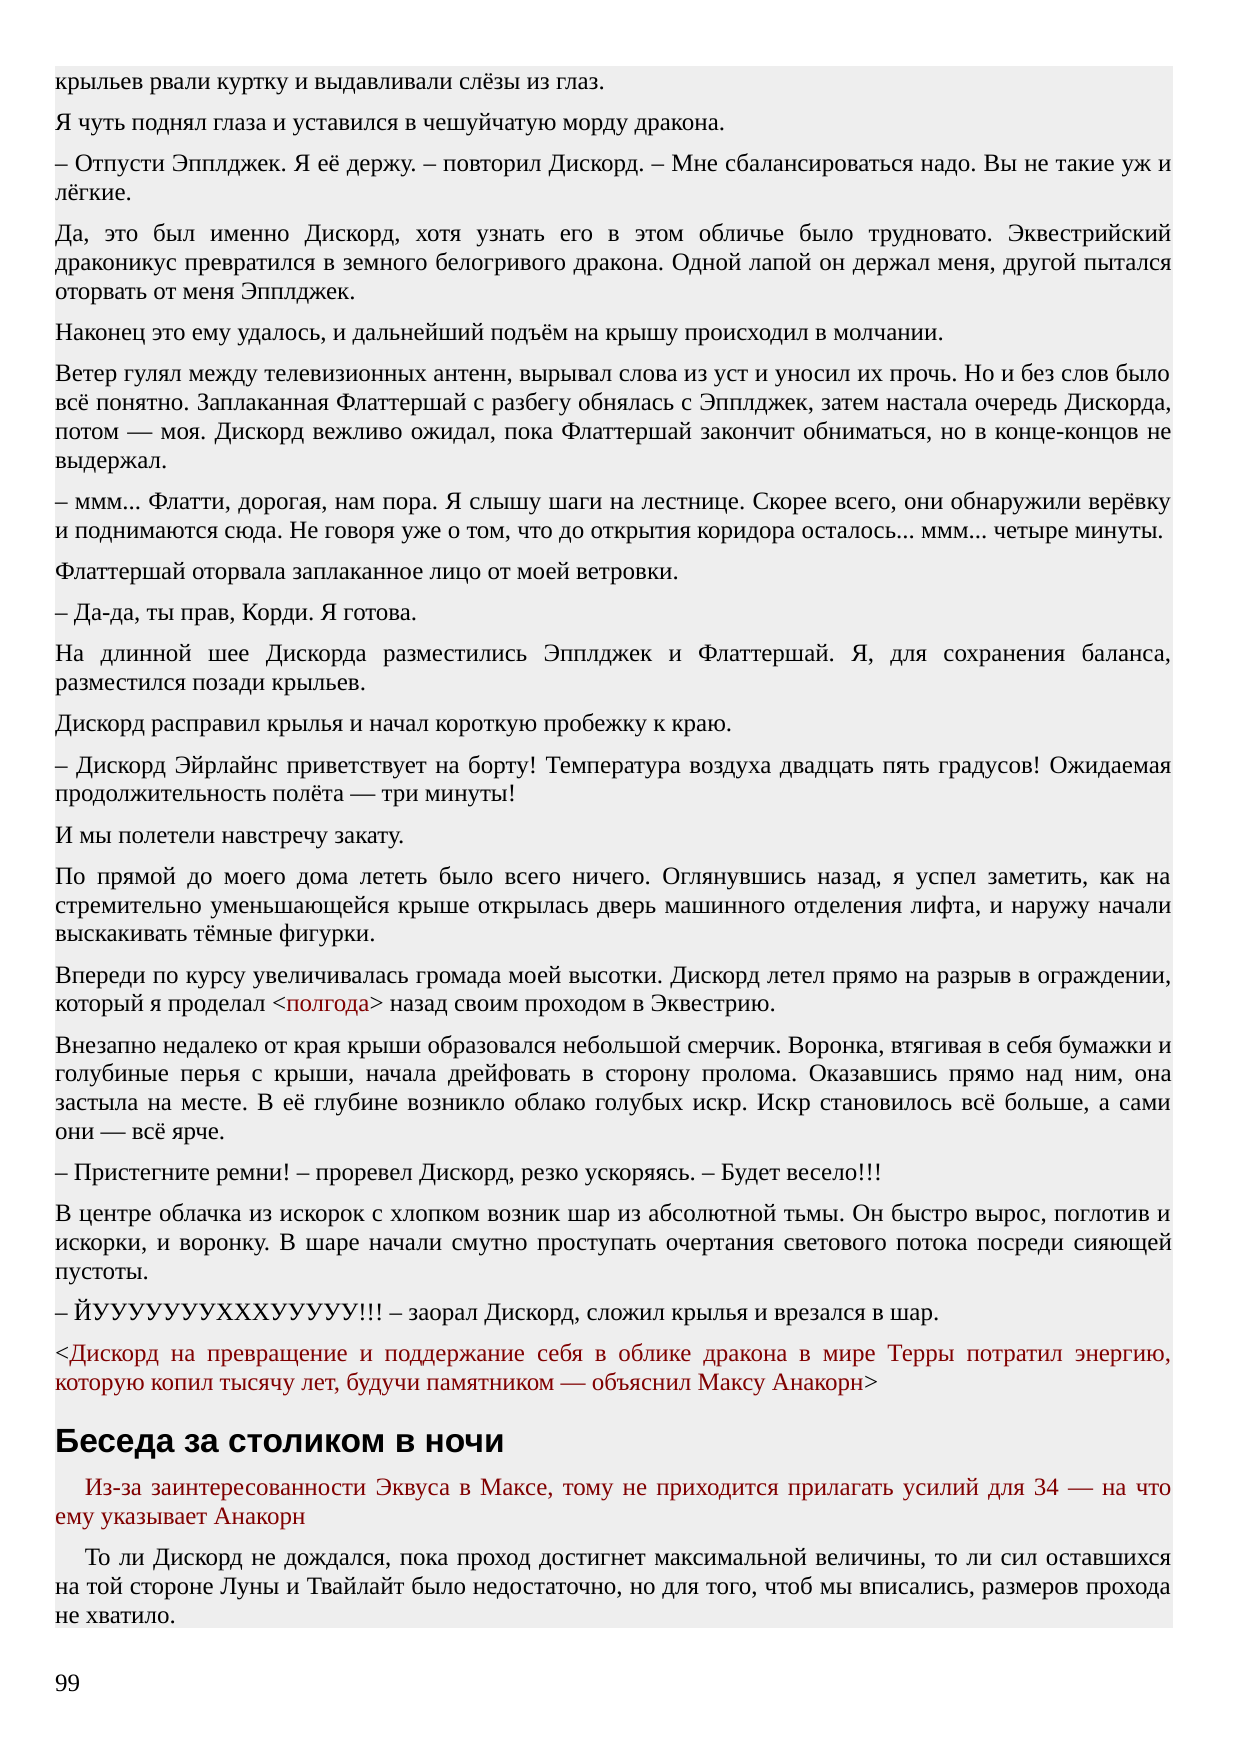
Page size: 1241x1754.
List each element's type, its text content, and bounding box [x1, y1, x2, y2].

text <Дискорд на превращение и поддержание себя в облике дракона в мире Терры потратил энергию, которую копил тысячу лет, будучи памятником — объяснил Максу Анакорн> [55, 1338, 1173, 1396]
text По прямой до моего дома лететь было всего ничего. Оглянувшись назад, я успел заметить, как на стремительно уменьшающейся крыше открылась дверь машинного отделения лифта, и наружу начали выскакивать тёмные фигурки. [55, 861, 1173, 947]
text Да, это был именно Дискорд, хотя узнать его в этом обличье было трудновато. Эквестрийский драконикус превратился в земного белогривого дракона. Одной лапой он держал меня, другой пытался оторвать от меня Эпплджек. [55, 218, 1173, 305]
text – Да-да, ты прав, Корди. Я готова. [55, 597, 1173, 626]
text – Пристегните ремни! – проревел Дискорд, резко ускоряясь. – Будет весело!!! [55, 1157, 1173, 1186]
text – ммм... Флатти, дорогая, нам пора. Я слышу шаги на лестнице. Скорее всего, они обнаружили верёвку и поднимаются сюда. Не говоря уже о том, что до открытия коридора осталось... ммм... четыре минуты. [55, 486, 1173, 543]
text – Отпусти Эпплджек. Я её держу. – повторил Дискорд. – Мне сбалансироваться надо. Вы не такие уж и лёгкие. [55, 148, 1173, 206]
text И мы полетели навстречу закату. [55, 820, 1173, 848]
text На длинной шее Дискорда разместились Эпплджек и Флаттершай. Я, для сохранения баланса, разместился позади крыльев. [55, 638, 1173, 696]
text Я чуть поднял глаза и уставился в чешуйчатую морду дракона. [55, 107, 1173, 136]
text Из-за заинтересованности Эквуса в Максе, тому не приходится прилагать усилий для 34 — на что ему указывает Анакорн [55, 1472, 1173, 1530]
subtitle Беседа за столиком в ночи [55, 1421, 1173, 1460]
text То ли Дискорд не дождался, пока проход достигнет максимальной величины, то ли сил оставшихся на той стороне Луны и Твайлайт было недостаточно, но для того, чтоб мы вписались, размеров прохода не хватило. [55, 1542, 1173, 1628]
text – Дискорд Эйрлайнс приветствует на борту! Температура воздуха двадцать пять градусов! Ожидаемая продолжительность полёта — три минуты! [55, 750, 1173, 807]
text В центре облачка из искорок с хлопком возник шар из абсолютной тьмы. Он быстро вырос, поглотив и искорки, и воронку. В шаре начали смутно проступать очертания светового потока посреди сияющей пустоты. [55, 1198, 1173, 1285]
text – ЙУУУУУУУХХХУУУУУ!!! – заорал Дискорд, сложил крылья и врезался в шар. [55, 1297, 1173, 1326]
text Флаттершай оторвала заплаканное лицо от моей ветровки. [55, 556, 1173, 585]
text Ветер гулял между телевизионных антенн, вырывал слова из уст и уносил их прочь. Но и без слов было всё понятно. Заплаканная Флаттершай с разбегу обнялась с Эпплджек, затем настала очередь Дискорда, потом — моя. Дискорд вежливо ожидал, пока Флаттершай закончит обниматься, но в конце-концов не выдержал. [55, 358, 1173, 473]
text Дискорд расправил крылья и начал короткую пробежку к краю. [55, 708, 1173, 737]
text Впереди по курсу увеличивалась громада моей высотки. Дискорд летел прямо на разрыв в ограждении, который я проделал <полгода> назад своим проходом в Эквестрию. [55, 960, 1173, 1017]
text крыльев рвали куртку и выдавливали слёзы из глаз. [55, 66, 1173, 95]
text Наконец это ему удалось, и дальнейший подъём на крышу происходил в молчании. [55, 317, 1173, 346]
text Внезапно недалеко от края крыши образовался небольшой смерчик. Воронка, втягивая в себя бумажки и голубиные перья с крыши, начала дрейфовать в сторону пролома. Оказавшись прямо над ним, она застыла на месте. В её глубине возникло облако голубых искр. Искр становилось всё больше, а сами они — всё ярче. [55, 1030, 1173, 1145]
